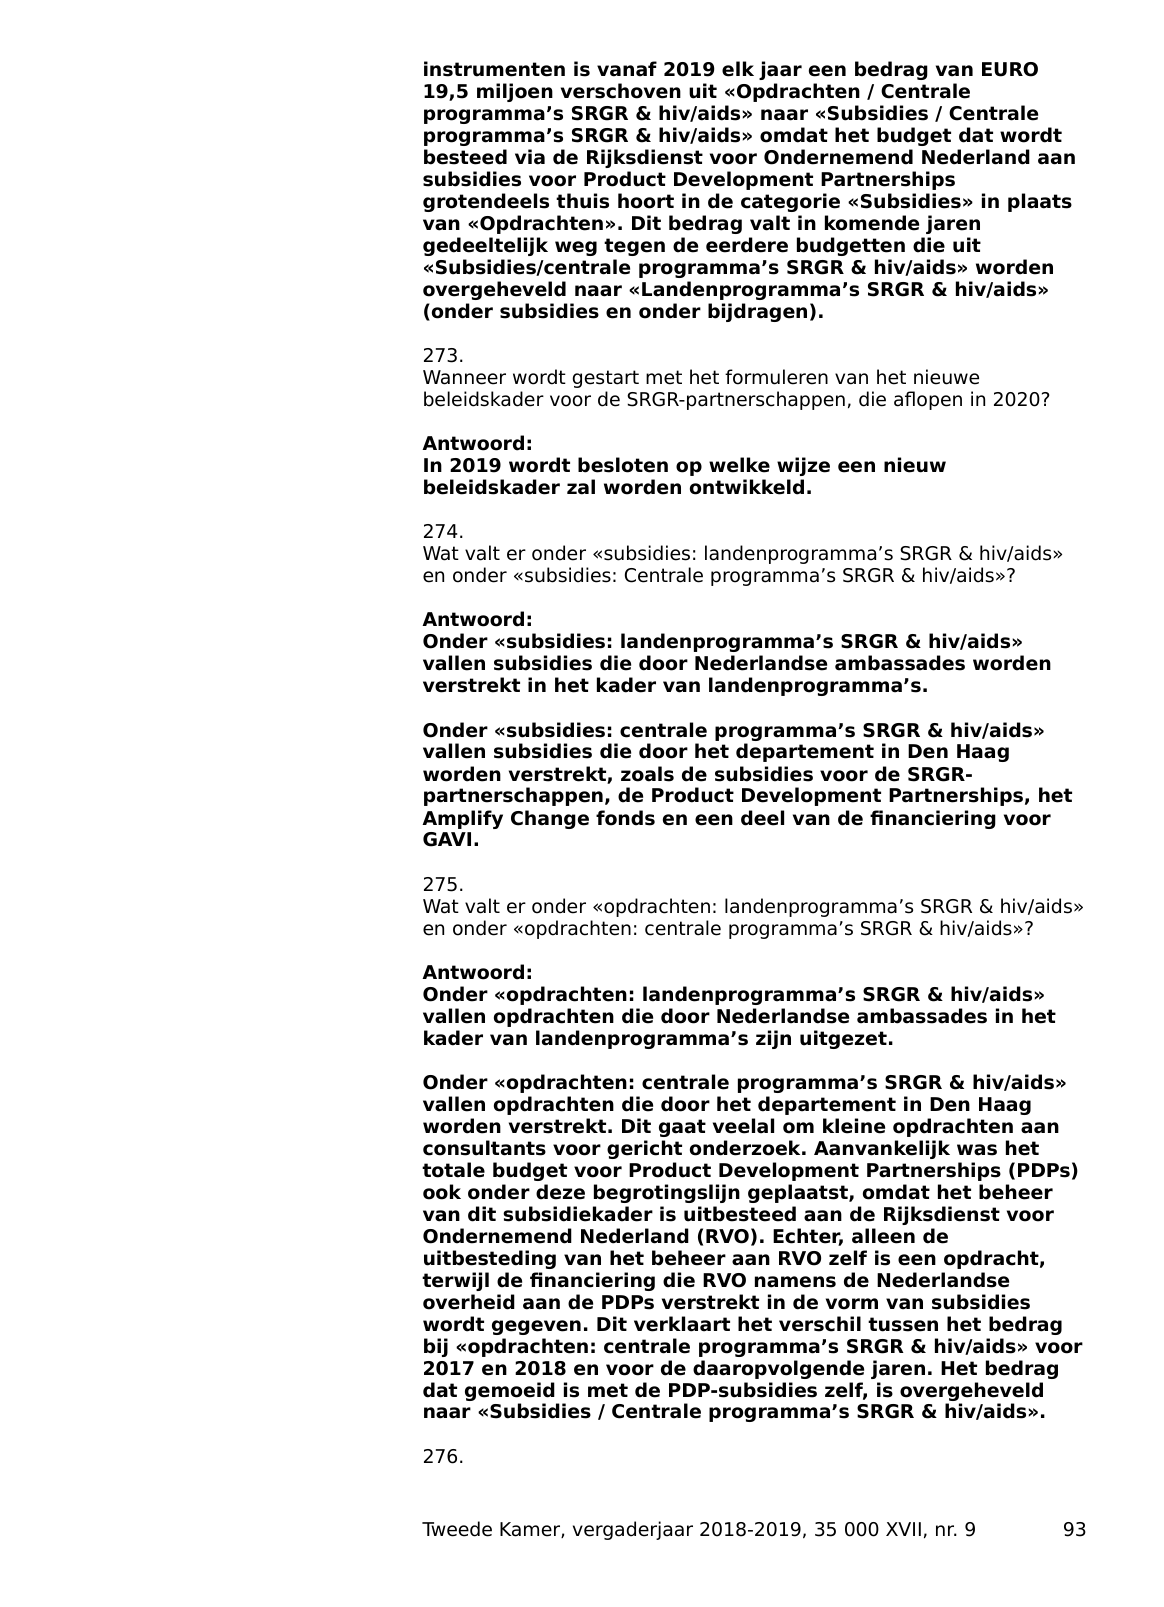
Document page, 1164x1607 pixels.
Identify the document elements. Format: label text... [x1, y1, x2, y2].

text 275. [422, 873, 1087, 896]
text Onder «opdrachten: centrale programma’s SRGR & hiv/aids» vallen opdrachten die door het departement in Den Haag worden verstrekt. Dit gaat veelal om kleine opdrachten aan consultants voor gericht onderzoek. Aanvankelijk was het totale budget voor Product Development Partnerships (PDPs) ook onder deze begrotingslijn geplaatst, omdat het beheer van dit subsidiekader is uitbesteed aan de Rijksdienst voor Ondernemend Nederland (RVO). Echter, alleen de uitbesteding van het beheer aan RVO zelf is een opdracht, terwijl de financiering die RVO namens de Nederlandse overheid aan de PDPs verstrekt in de vorm van subsidies wordt gegeven. Dit verklaart het verschil tussen het bedrag bij «opdrachten: centrale programma’s SRGR & hiv/aids» voor 2017 en 2018 en voor de daaropvolgende jaren. Het bedrag dat gemoeid is met de PDP-subsidies zelf, is overgeheveld naar «Subsidies / Centrale programma’s SRGR & hiv/aids». [422, 1072, 1087, 1423]
text Antwoord: [422, 609, 1087, 631]
text Onder «subsidies: centrale programma’s SRGR & hiv/aids» vallen subsidies die door het departement in Den Haag worden verstrekt, zoals de subsidies voor de SRGR-partnerschappen, de Product Development Partnerships, het Amplify Change fonds en een deel van de financiering voor GAVI. [422, 719, 1087, 851]
text 273. [422, 345, 1087, 367]
text Wanneer wordt gestart met het formuleren van het nieuwe beleidskader voor de SRGR-partnerschappen, die aflopen in 2020? [422, 367, 1087, 411]
text Onder «subsidies: landenprogramma’s SRGR & hiv/aids» vallen subsidies die door Nederlandse ambassades worden verstrekt in het kader van landenprogramma’s. [422, 631, 1087, 697]
text In 2019 wordt besloten op welke wijze een nieuw beleidskader zal worden ontwikkeld. [422, 455, 1087, 499]
text 274. [422, 521, 1087, 543]
text instrumenten is vanaf 2019 elk jaar een bedrag van EURO 19,5 miljoen verschoven uit «Opdrachten / Centrale programma’s SRGR & hiv/aids» naar «Subsidies / Centrale programma’s SRGR & hiv/aids» omdat het budget dat wordt besteed via de Rijksdienst voor Ondernemend Nederland aan subsidies voor Product Development Partnerships grotendeels thuis hoort in de categorie «Subsidies» in plaats van «Opdrachten». Dit bedrag valt in komende jaren gedeeltelijk weg tegen de eerdere budgetten die uit «Subsidies/centrale programma’s SRGR & hiv/aids» worden overgeheveld naar «Landenprogramma’s SRGR & hiv/aids» (onder subsidies en onder bijdragen). [422, 59, 1087, 323]
text Wat valt er onder «subsidies: landenprogramma’s SRGR & hiv/aids» en onder «subsidies: Centrale programma’s SRGR & hiv/aids»? [422, 543, 1087, 587]
text Wat valt er onder «opdrachten: landenprogramma’s SRGR & hiv/aids» en onder «opdrachten: centrale programma’s SRGR & hiv/aids»? [422, 896, 1087, 939]
text Antwoord: [422, 962, 1087, 984]
text Antwoord: [422, 433, 1087, 455]
text Onder «opdrachten: landenprogramma’s SRGR & hiv/aids» vallen opdrachten die door Nederlandse ambassades in het kader van landenprogramma’s zijn uitgezet. [422, 984, 1087, 1049]
text 276. [422, 1446, 1087, 1468]
